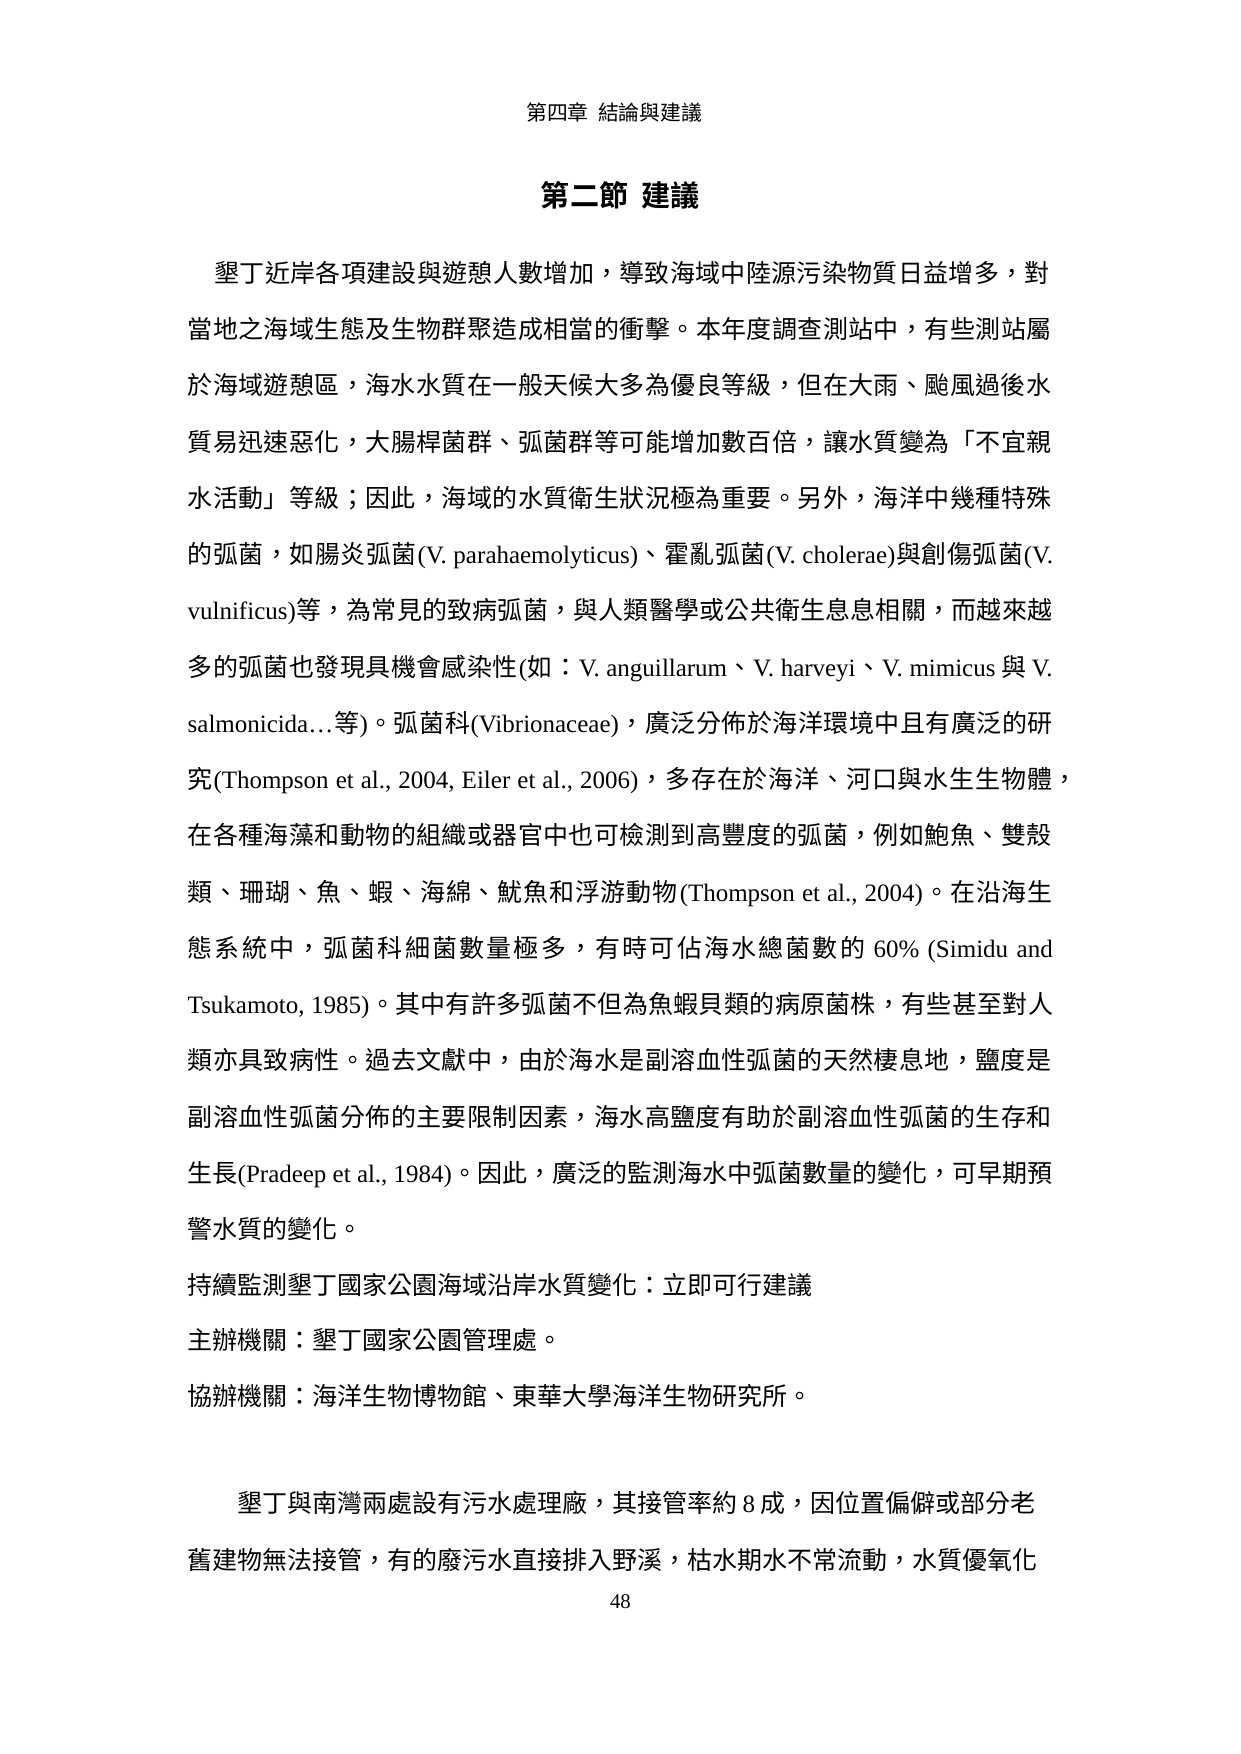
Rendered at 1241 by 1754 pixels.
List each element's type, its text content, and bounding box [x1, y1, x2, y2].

subtitle 第二節 建議 [187, 150, 1053, 225]
text 協辦機關：海洋生物博物館、東華大學海洋生物研究所。 [187, 1369, 1053, 1407]
text 墾丁近岸各項建設與遊憩人數增加，導致海域中陸源污染物質日益增多，對當地之海域生態及生物群聚造成相當的衝擊。本年度調查測站中，有些測站屬於海域遊憩區，海水水質在一般天候大多為優良等級，但在大雨、颱風過後水質易迅速惡化，大腸桿菌群、弧菌群等可能增加數百倍，讓水質變為「不宜親水活動」等級；因此，海域的水質衛生狀況極為重要。另外，海洋中幾種特殊的弧菌，如腸炎弧菌(V. parahaemolyticus)、霍亂弧菌(V. cholerae)與創傷弧菌(V. vulnificus)等，為常見的致病弧菌，與人類醫學或公共衛生息息相關，而越來越多的弧菌也發現具機會感染性(如：V. anguillarum、V. harveyi、V. mimicus與V. salmonicida…等)。弧菌科(Vibrionaceae)，廣泛分佈於海洋環境中且有廣泛的研究(Thompson et al., 2004, Eiler et al., 2006)，多存在於海洋、河口與水生生物體，在各種海藻和動物的組織或器官中也可檢測到高豐度的弧菌，例如鮑魚、雙殼類、珊瑚、魚、蝦、海綿、魷魚和浮游動物(Thompson et al., 2004)。在沿海生態系統中，弧菌科細菌數量極多，有時可佔海水總菌數的60% (Simidu and Tsukamoto, 1985)。其中有許多弧菌不但為魚蝦貝類的病原菌株，有些甚至對人類亦具致病性。過去文獻中，由於海水是副溶血性弧菌的天然棲息地，鹽度是副溶血性弧菌分佈的主要限制因素，海水高鹽度有助於副溶血性弧菌的生存和生長(Pradeep et al., 1984)。因此，廣泛的監測海水中弧菌數量的變化，可早期預警水質的變化。 [187, 246, 1053, 1240]
text 墾丁與南灣兩處設有污水處理廠，其接管率約8成，因位置偏僻或部分老舊建物無法接管，有的廢污水直接排入野溪，枯水期水不常流動，水質優氧化 [187, 1477, 1053, 1571]
text 主辦機關：墾丁國家公園管理處。 [187, 1314, 1053, 1351]
text 持續監測墾丁國家公園海域沿岸水質變化：立即可行建議 [187, 1258, 1053, 1296]
